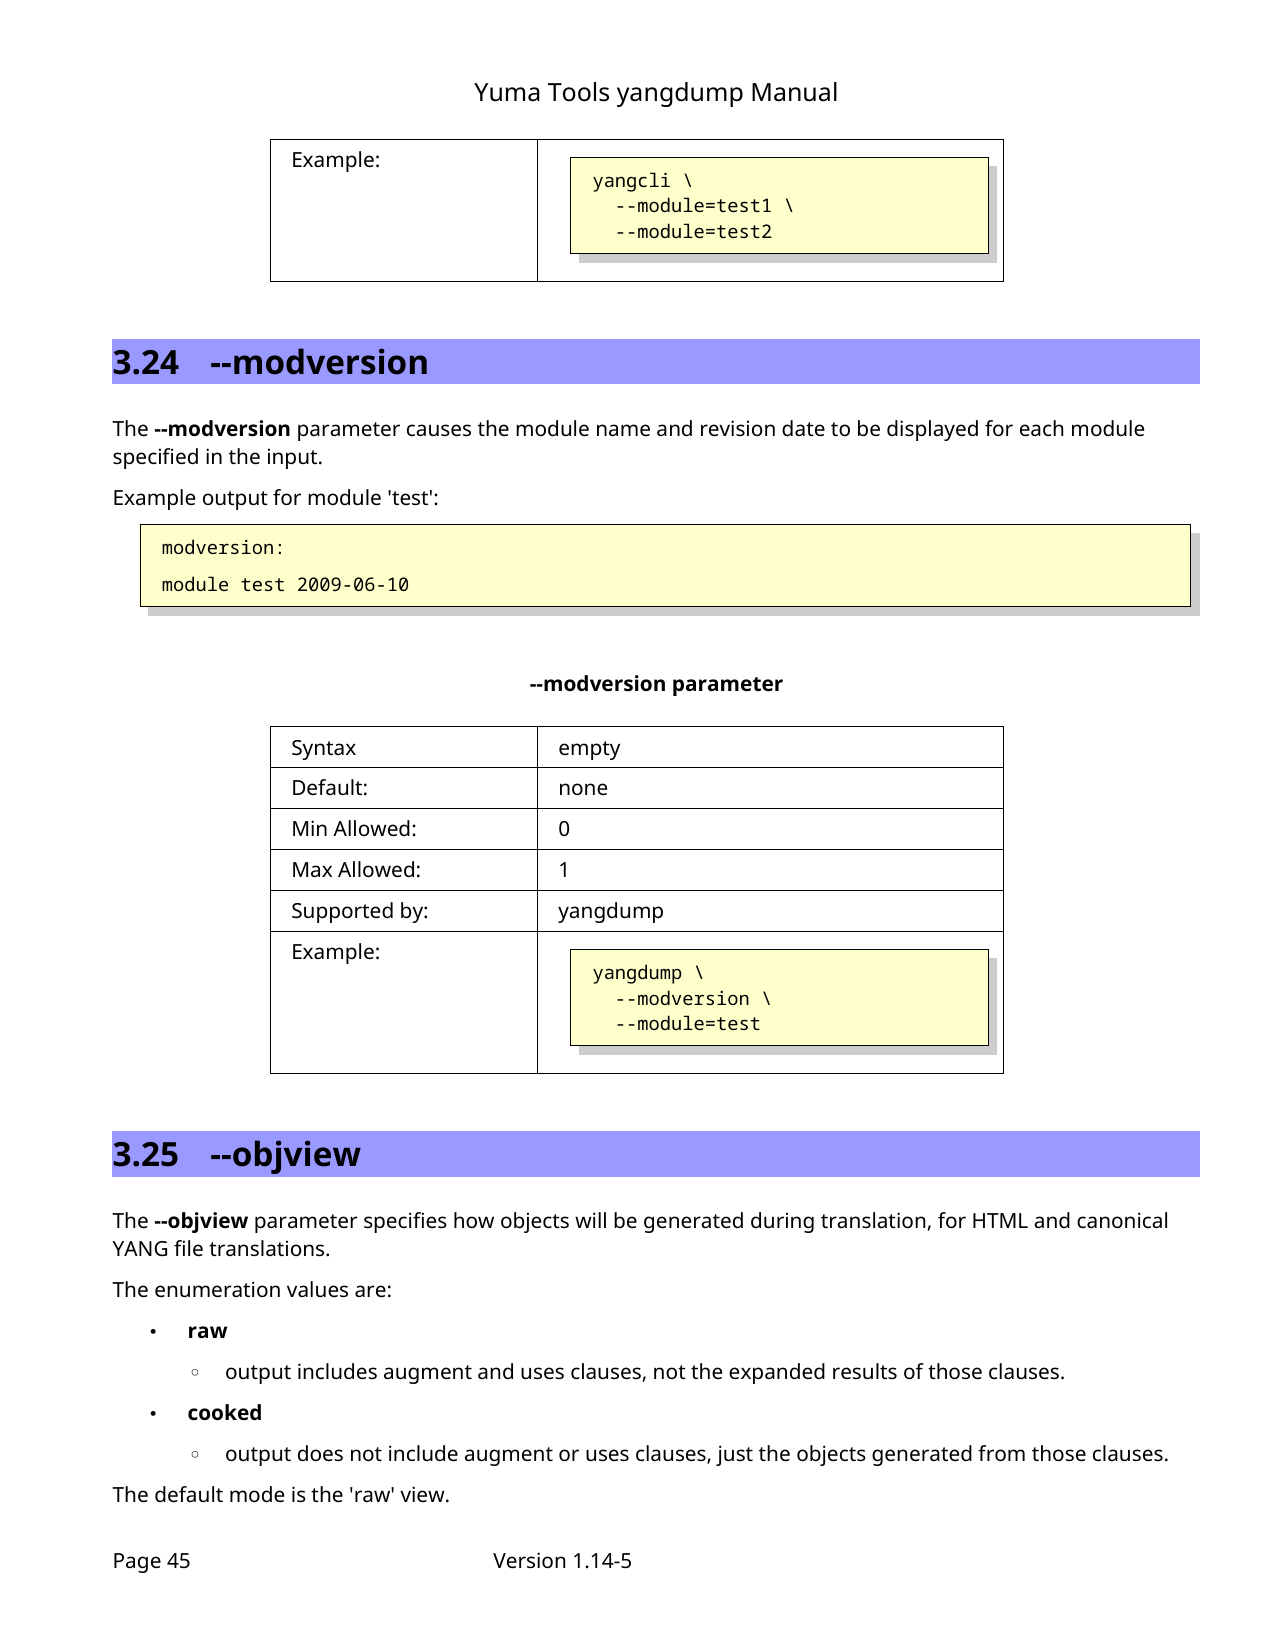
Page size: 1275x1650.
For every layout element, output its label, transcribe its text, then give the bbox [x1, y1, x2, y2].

text modversion: [141, 525, 1190, 559]
table_cell yangcli \ --module=test1 \ --module=test2 [538, 140, 1003, 281]
text The --modversion parameter causes the module name and revision date to be displayed for each module specified in the input. [112, 414, 1200, 471]
list raw [150, 1316, 1200, 1344]
text Example output for module 'test': [112, 483, 1200, 512]
text The default mode is the 'raw' view. [112, 1480, 1200, 1508]
table_cell Min Allowed: [271, 809, 537, 849]
text The enumeration values are: [112, 1275, 1200, 1303]
table_cell 1 [538, 850, 1003, 889]
subtitle --objview [112, 1131, 1200, 1177]
table_header empty [538, 727, 1003, 767]
table_cell 0 [538, 809, 1003, 849]
table_cell Supported by: [271, 891, 537, 931]
table_cell Default: [271, 768, 537, 808]
table_cell yangdump \ --modversion \ --module=test [538, 932, 1003, 1072]
table_cell Max Allowed: [271, 850, 537, 889]
subtitle --modversion [112, 339, 1200, 384]
list cooked [150, 1398, 1200, 1426]
table_header Syntax [271, 727, 537, 767]
text The --objview parameter specifies how objects will be generated during translation, for HTML and canonical YANG file translations. [112, 1206, 1200, 1263]
table_cell none [538, 768, 1003, 808]
text module test 2009-06-10 [141, 562, 1190, 606]
list output does not include augment or uses clauses, just the objects generated from those clauses. [187, 1439, 1200, 1467]
subtitle --modversion parameter [127, 669, 1185, 697]
table_cell Example: [271, 932, 537, 1072]
table_cell yangdump [538, 891, 1003, 931]
table_cell Example: [271, 140, 537, 281]
list output includes augment and uses clauses, not the expanded results of those clauses. [187, 1357, 1200, 1385]
